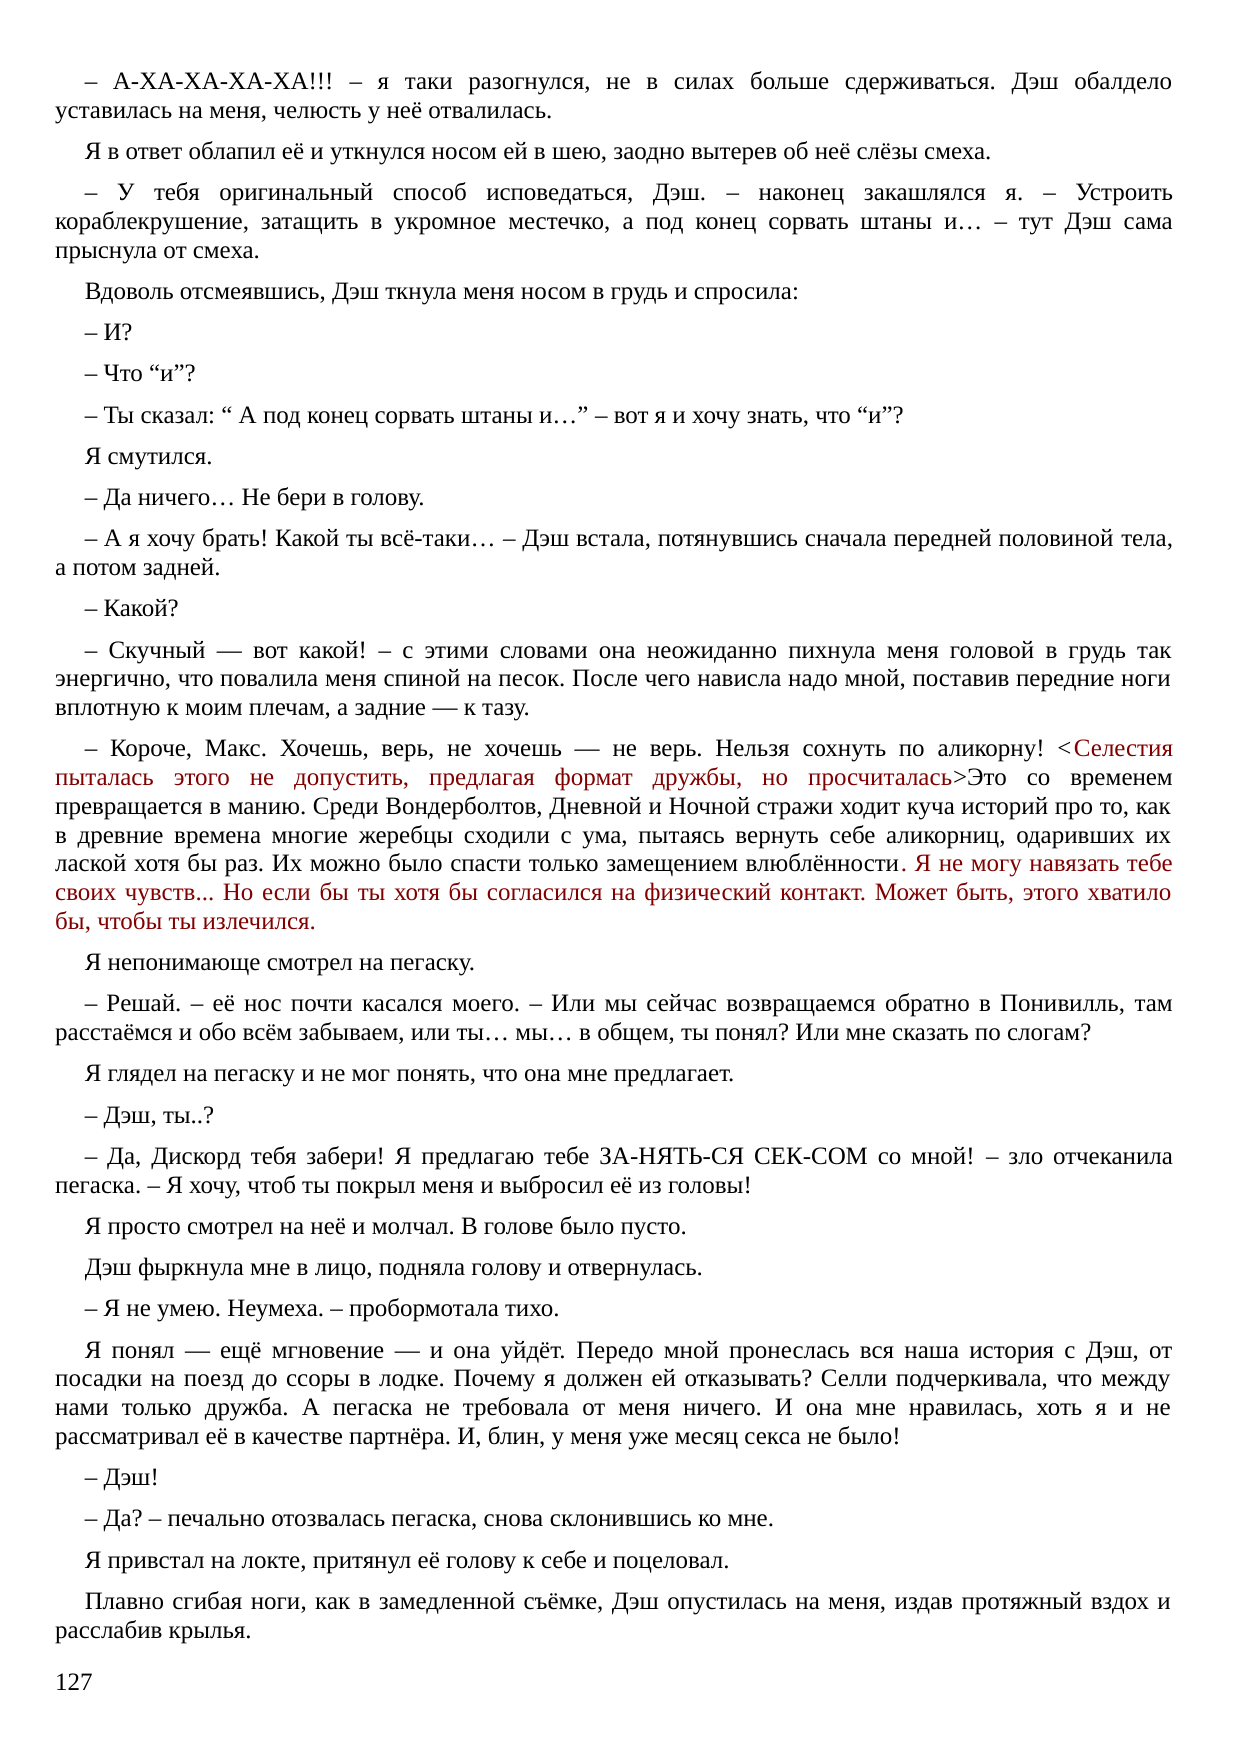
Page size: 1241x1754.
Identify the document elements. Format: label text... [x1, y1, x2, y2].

text – И? [55, 317, 1173, 346]
text – Решай. – её нос почти касался моего. – Или мы сейчас возвращаемся обратно в Понивилль, там расстаёмся и обо всём забываем, или ты… мы… в общем, ты понял? Или мне сказать по слогам? [55, 988, 1173, 1046]
text Я непонимающе смотрел на пегаску. [55, 947, 1173, 976]
text – А-ХА-ХА-ХА-ХА!!! – я таки разогнулся, не в силах больше сдерживаться. Дэш обалдело уставилась на меня, челюсть у неё отвалилась. [55, 66, 1173, 123]
text – Скучный — вот какой! – с этими словами она неожиданно пихнула меня головой в грудь так энергично, что повалила меня спиной на песок. После чего нависла надо мной, поставив передние ноги вплотную к моим плечам, а задние — к тазу. [55, 635, 1173, 721]
text Я понял — ещё мгновение — и она уйдёт. Передо мной пронеслась вся наша история с Дэш, от посадки на поезд до ссоры в лодке. Почему я должен ей отказывать? Селли подчеркивала, что между нами только дружба. А пегаска не требовала от меня ничего. И она мне нравилась, хоть я и не рассматривал её в качестве партнёра. И, блин, у меня уже месяц секса не было! [55, 1335, 1173, 1450]
text Вдоволь отсмеявшись, Дэш ткнула меня носом в грудь и спросила: [55, 276, 1173, 305]
text – Дэш, ты..? [55, 1100, 1173, 1128]
text – Я не умею. Неумеха. – пробормотала тихо. [55, 1293, 1173, 1322]
text – Дэш! [55, 1462, 1173, 1491]
text Я в ответ облапил её и уткнулся носом ей в шею, заодно вытерев об неё слёзы смеха. [55, 136, 1173, 165]
text – Ты сказал: “ А под конец сорвать штаны и…” – вот я и хочу знать, что “и”? [55, 400, 1173, 428]
text Дэш фыркнула мне в лицо, подняла голову и отвернулась. [55, 1252, 1173, 1281]
text Плавно сгибая ноги, как в замедленной съёмке, Дэш опустилась на меня, издав протяжный вздох и расслабив крылья. [55, 1586, 1173, 1643]
text – У тебя оригинальный способ исповедаться, Дэш. – наконец закашлялся я. – Устроить кораблекрушение, затащить в укромное местечко, а под конец сорвать штаны и… – тут Дэш сама прыснула от смеха. [55, 177, 1173, 263]
text – Какой? [55, 593, 1173, 622]
text – Что “и”? [55, 358, 1173, 387]
text – Да ничего… Не бери в голову. [55, 482, 1173, 511]
text – А я хочу брать! Какой ты всё-таки… – Дэш встала, потянувшись сначала передней половиной тела, а потом задней. [55, 523, 1173, 581]
text – Короче, Макс. Хочешь, верь, не хочешь — не верь. Нельзя сохнуть по аликорну! <Селестия пыталась этого не допустить, предлагая формат дружбы, но просчиталась>Это со временем превращается в манию. Среди Вондерболтов, Дневной и Ночной стражи ходит куча историй про то, как в древние времена многие жеребцы сходили с ума, пытаясь вернуть себе аликорниц, одаривших их лаской хотя бы раз. Их можно было спасти только замещением влюблённости. Я не могу навязать тебе своих чувств... Но если бы ты хотя бы согласился на физический контакт. Может быть, этого хватило бы, чтобы ты излечился. [55, 733, 1173, 935]
text Я привстал на локте, притянул её голову к себе и поцеловал. [55, 1545, 1173, 1573]
text Я смутился. [55, 441, 1173, 470]
text – Да? – печально отозвалась пегаска, снова склонившись ко мне. [55, 1503, 1173, 1532]
text Я просто смотрел на неё и молчал. В голове было пусто. [55, 1211, 1173, 1240]
text Я глядел на пегаску и не мог понять, что она мне предлагает. [55, 1058, 1173, 1087]
text – Да, Дискорд тебя забери! Я предлагаю тебе ЗА-НЯТЬ-СЯ СЕК-СОМ со мной! – зло отчеканила пегаска. – Я хочу, чтоб ты покрыл меня и выбросил её из головы! [55, 1141, 1173, 1198]
